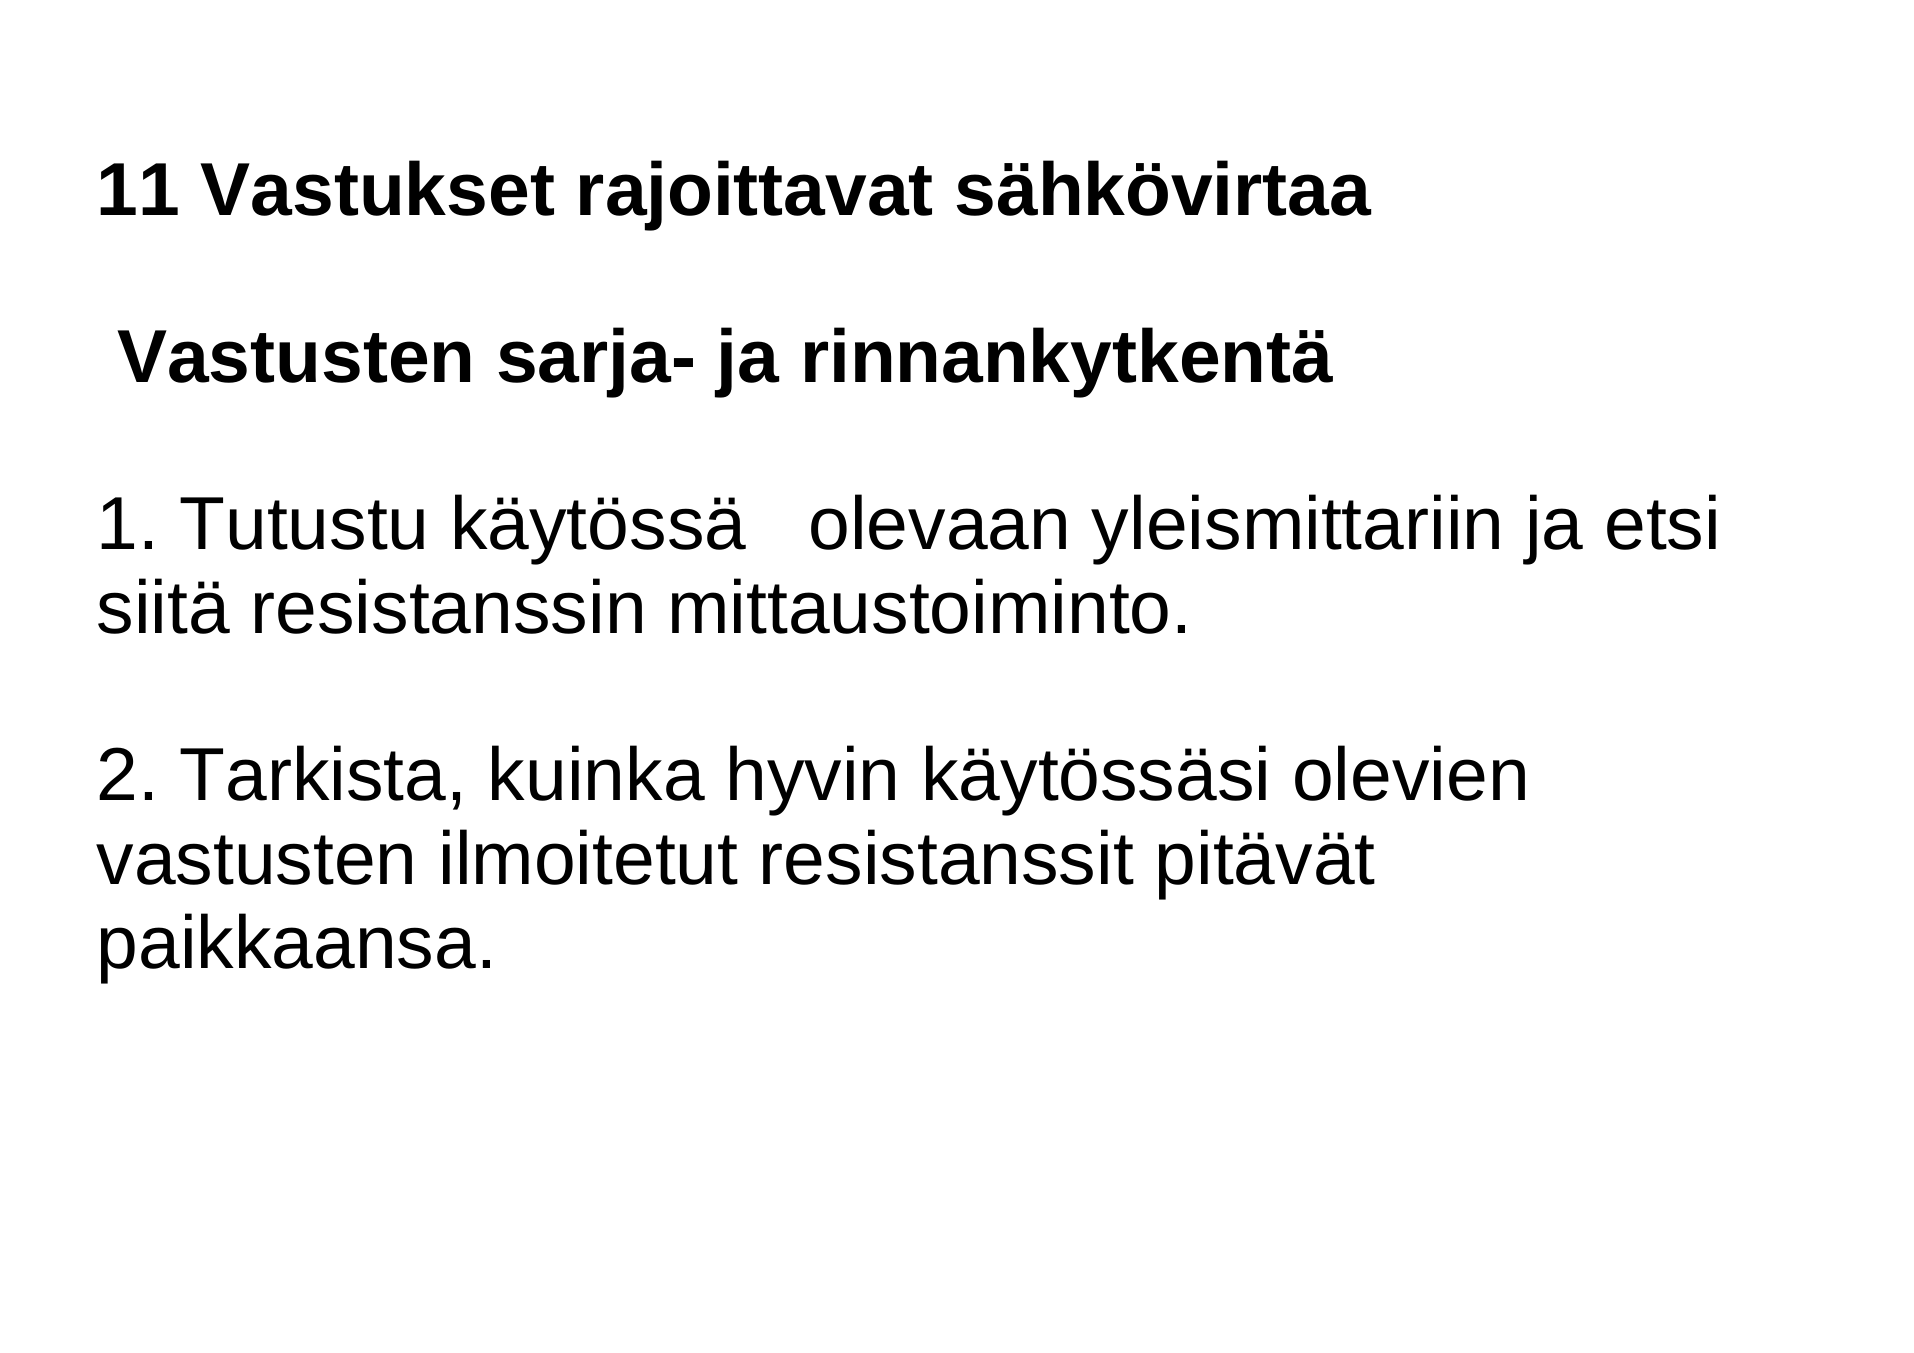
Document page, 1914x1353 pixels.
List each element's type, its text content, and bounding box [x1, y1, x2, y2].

text_box 11 Vastukset rajoittavat sähkövirtaa Vastusten sarja- ja rinnankytkentä 1. Tutustu käytössä olevaan yleismittariin ja etsi siitä resistanssin mittaustoiminto. 2. Tarkista, kuinka hyvin käytössäsi olevien vastusten ilmoitetut resistanssit pitävät paikkaansa. [81, 135, 1791, 976]
